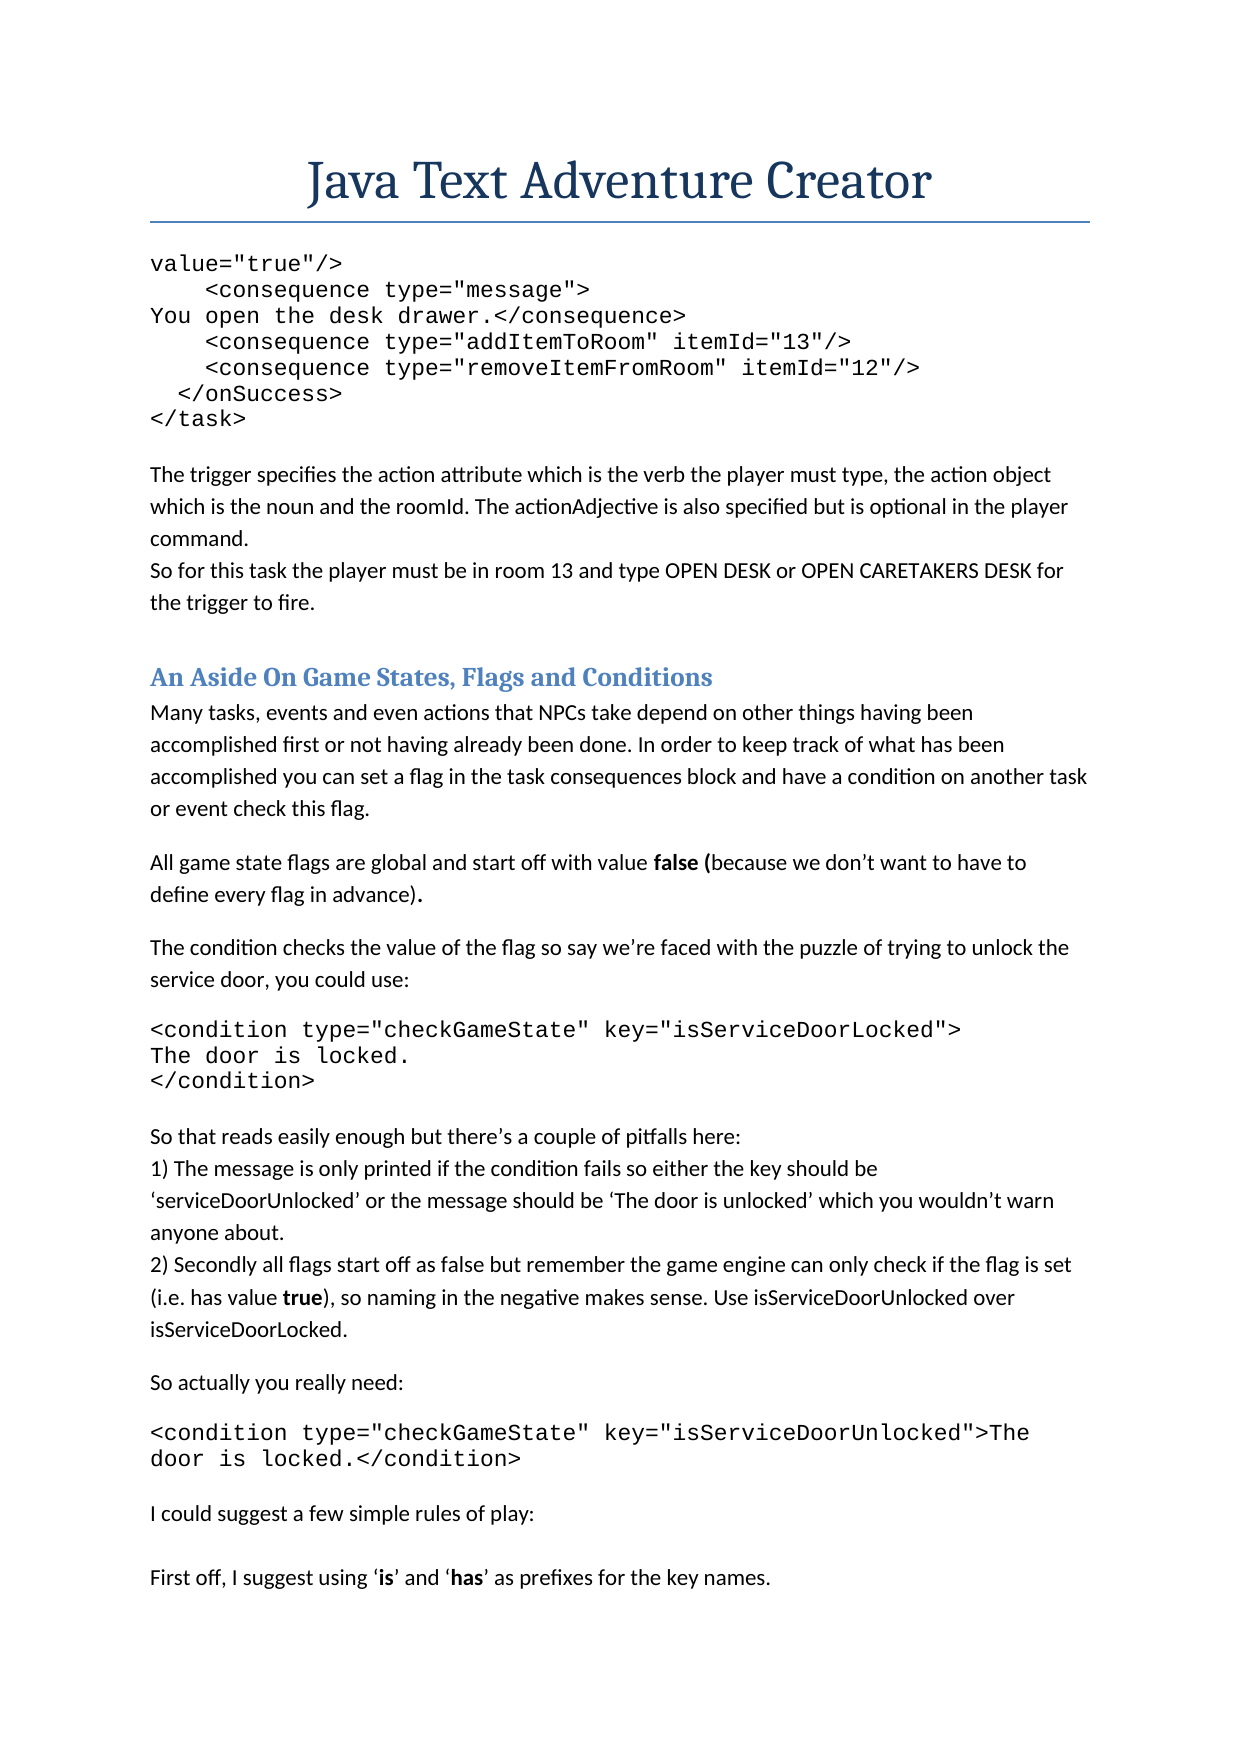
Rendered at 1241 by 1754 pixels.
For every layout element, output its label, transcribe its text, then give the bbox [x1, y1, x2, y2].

text So that reads easily enough but there’s a couple of pitfalls here: 1) The message is only printed if the condition fails so either the key should be ‘serviceDoorUnlocked’ or the message should be ‘The door is unlocked’ which you wouldn’t warn anyone about. 2) Secondly all flags start off as false but remember the game engine can only check if the flag is set (i.e. has value true), so naming in the negative makes sense. Use isServiceDoorUnlocked over isServiceDoorLocked. [150, 1122, 1090, 1343]
text <condition type="checkGameState" key="isServiceDoorLocked"> [150, 1018, 1090, 1044]
text value="true"/> <consequence type="message"> You open the desk drawer.</consequence> [150, 252, 1090, 330]
text I could suggest a few simple rules of play: First off, I suggest using ‘is’ and ‘has’ as prefixes for the key names. [150, 1499, 1090, 1591]
text <condition type="checkGameState" key="isServiceDoorUnlocked">The door is locked.</condition> [150, 1421, 1090, 1473]
text </task> [150, 408, 1090, 460]
text So actually you really need: [150, 1368, 1090, 1396]
text </condition> [150, 1070, 1090, 1122]
text The condition checks the value of the flag so say we’re faced with the puzzle of trying to unlock the service door, you could use: [150, 933, 1090, 993]
text The door is locked. [150, 1044, 1090, 1070]
text </onSuccess> [150, 382, 1090, 408]
subtitle An Aside On Game States, Flags and Conditions [150, 662, 1090, 693]
text Many tasks, events and even actions that NPCs take depend on other things having been accomplished first or not having already been done. In order to keep track of what has been accomplished you can set a flag in the task consequences block and have a condition on another task or event check this flag. [150, 698, 1090, 823]
text All game state flags are global and start off with value false (because we don’t want to have to define every flag in advance). [150, 848, 1090, 908]
text The trigger specifies the action attribute which is the verb the player must type, the action object which is the noun and the roomId. The actionAdjective is also specified but is optional in the player command. So for this task the player must be in room 13 and type OPEN DESK or OPEN CARETAKERS DESK for the trigger to fire. [150, 460, 1090, 616]
text <consequence type="addItemToRoom" itemId="13"/> [150, 330, 1090, 356]
text <consequence type="removeItemFromRoom" itemId="12"/> [150, 356, 1090, 382]
